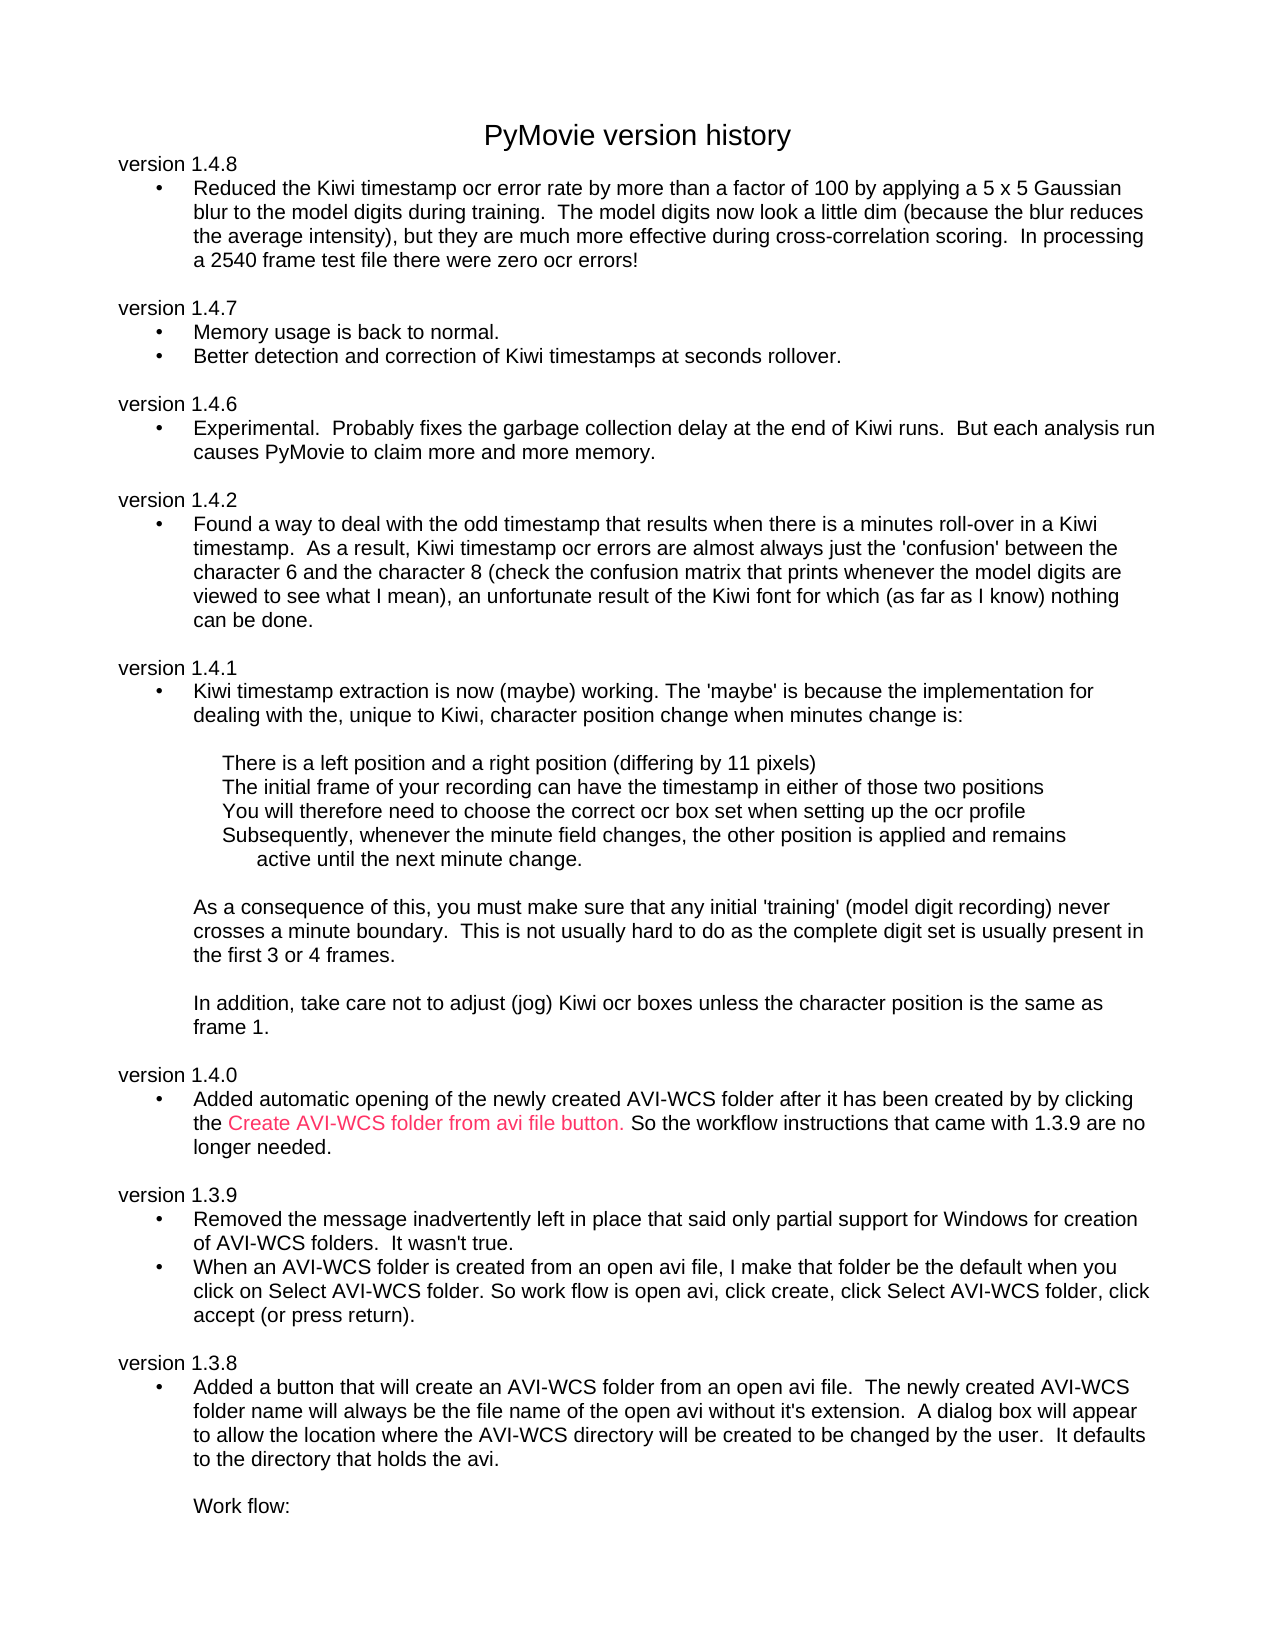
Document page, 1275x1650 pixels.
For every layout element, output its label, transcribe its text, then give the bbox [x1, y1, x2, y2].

list Better detection and correction of Kiwi timestamps at seconds rollover. [156, 343, 1157, 392]
list Kiwi timestamp extraction is now (maybe) working. The 'maybe' is because the implementation for dealing with the, unique to Kiwi, character position change when minutes change is: There is a left position and a right position (differing by 11 pixels) The initial frame of your recording can have the timestamp in either of those two positions You will therefore need to choose the correct ocr box set when setting up the ocr profile Subsequently, whenever the minute field changes, the other position is applied and remains active until the next minute change. As a consequence of this, you must make sure that any initial 'training' (model digit recording) never crosses a minute boundary. This is not usually hard to do as the complete digit set is usually present in the first 3 or 4 frames. In addition, take care not to adjust (jog) Kiwi ocr boxes unless the character position is the same as frame 1. [156, 679, 1157, 1063]
text PyMovie version history [118, 118, 1157, 152]
text version 1.3.9 [118, 1183, 1157, 1207]
text version 1.4.8 [118, 152, 1157, 176]
list When an AVI-WCS folder is created from an open avi file, I make that folder be the default when you click on Select AVI-WCS folder. So work flow is open avi, click create, click Select AVI-WCS folder, click accept (or press return). [156, 1254, 1157, 1351]
text version 1.4.1 [118, 655, 1157, 679]
text version 1.4.7 [118, 296, 1157, 319]
text version 1.4.2 [118, 487, 1157, 511]
list Added a button that will create an AVI-WCS folder from an open avi file. The newly created AVI-WCS folder name will always be the file name of the open avi without it's extension. A dialog box will appear to allow the location where the AVI-WCS directory will be created to be changed by the user. It defaults to the directory that holds the avi. Work flow: [156, 1374, 1157, 1518]
list Memory usage is back to normal. [156, 319, 1157, 343]
list Removed the message inadvertently left in place that said only partial support for Windows for creation of AVI-WCS folders. It wasn't true. [156, 1207, 1157, 1254]
text version 1.4.6 [118, 392, 1157, 416]
text version 1.3.8 [118, 1351, 1157, 1374]
list Reduced the Kiwi timestamp ocr error rate by more than a factor of 100 by applying a 5 x 5 Gaussian blur to the model digits during training. The model digits now look a little dim (because the blur reduces the average intensity), but they are much more effective during cross-correlation scoring. In processing a 2540 frame test file there were zero ocr errors! [156, 176, 1157, 296]
list Added automatic opening of the newly created AVI-WCS folder after it has been created by by clicking the Create AVI-WCS folder from avi file button. So the workflow instructions that came with 1.3.9 are no longer needed. [156, 1087, 1157, 1183]
text version 1.4.0 [118, 1063, 1157, 1087]
list Found a way to deal with the odd timestamp that results when there is a minutes roll-over in a Kiwi timestamp. As a result, Kiwi timestamp ocr errors are almost always just the 'confusion' between the character 6 and the character 8 (check the confusion matrix that prints whenever the model digits are viewed to see what I mean), an unfortunate result of the Kiwi font for which (as far as I know) nothing can be done. [156, 511, 1157, 655]
list Experimental. Probably fixes the garbage collection delay at the end of Kiwi runs. But each analysis run causes PyMovie to claim more and more memory. [156, 416, 1157, 487]
